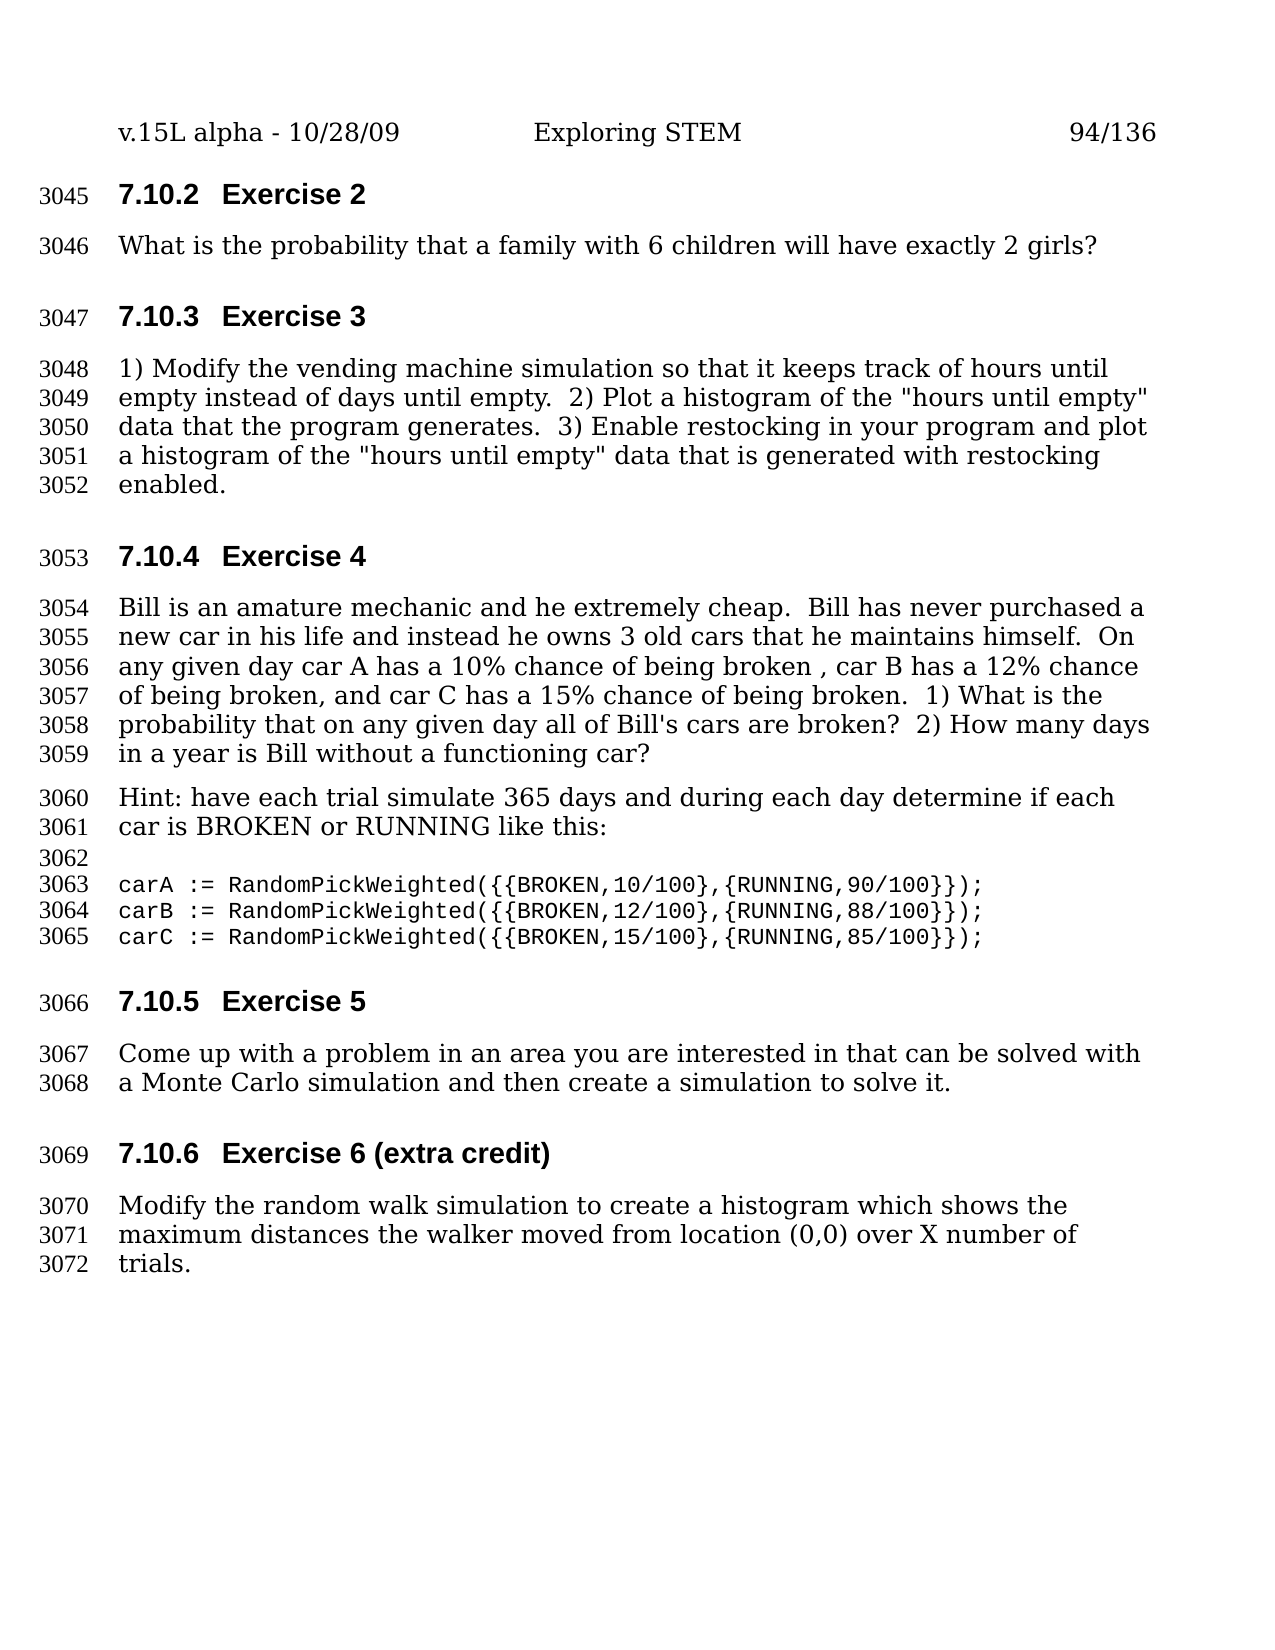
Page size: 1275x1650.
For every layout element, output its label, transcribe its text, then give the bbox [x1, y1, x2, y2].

text carC := RandomPickWeighted({{BROKEN,15/100},{RUNNING,85/100}}); [118, 926, 1157, 951]
text What is the probability that a family with 6 children will have exactly 2 girls? [118, 231, 1157, 260]
text Modify the random walk simulation to create a histogram which shows the maximum distances the walker moved from location (0,0) over X number of trials. [118, 1191, 1157, 1278]
text 1) Modify the vending machine simulation so that it keeps track of hours until empty instead of days until empty. 2) Plot a histogram of the "hours until empty" data that the program generates. 3) Enable restocking in your program and plot a histogram of the "hours until empty" data that is generated with restocking enabled. [118, 354, 1157, 500]
text carB := RandomPickWeighted({{BROKEN,12/100},{RUNNING,88/100}}); [118, 899, 1157, 926]
subtitle Exercise 3 [118, 299, 1157, 333]
text Come up with a problem in an area you are interested in that can be solved with a Monte Carlo simulation and then create a simulation to solve it. [118, 1039, 1157, 1097]
text Hint: have each trial simulate 365 days and during each day determine if each car is BROKEN or RUNNING like this: [118, 783, 1157, 842]
text carA := RandomPickWeighted({{BROKEN,10/100},{RUNNING,90/100}}); [118, 874, 1157, 899]
subtitle Exercise 5 [118, 984, 1157, 1018]
text Bill is an amature mechanic and he extremely cheap. Bill has never purchased a new car in his life and instead he owns 3 old cars that he maintains himself. On any given day car A has a 10% chance of being broken , car B has a 12% chance of being broken, and car C has a 15% chance of being broken. 1) What is the probability that on any given day all of Bill's cars are broken? 2) How many days in a year is Bill without a functioning car? [118, 593, 1157, 768]
subtitle Exercise 4 [118, 539, 1157, 572]
subtitle Exercise 2 [118, 177, 1157, 210]
subtitle Exercise 6 (extra credit) [118, 1136, 1157, 1170]
